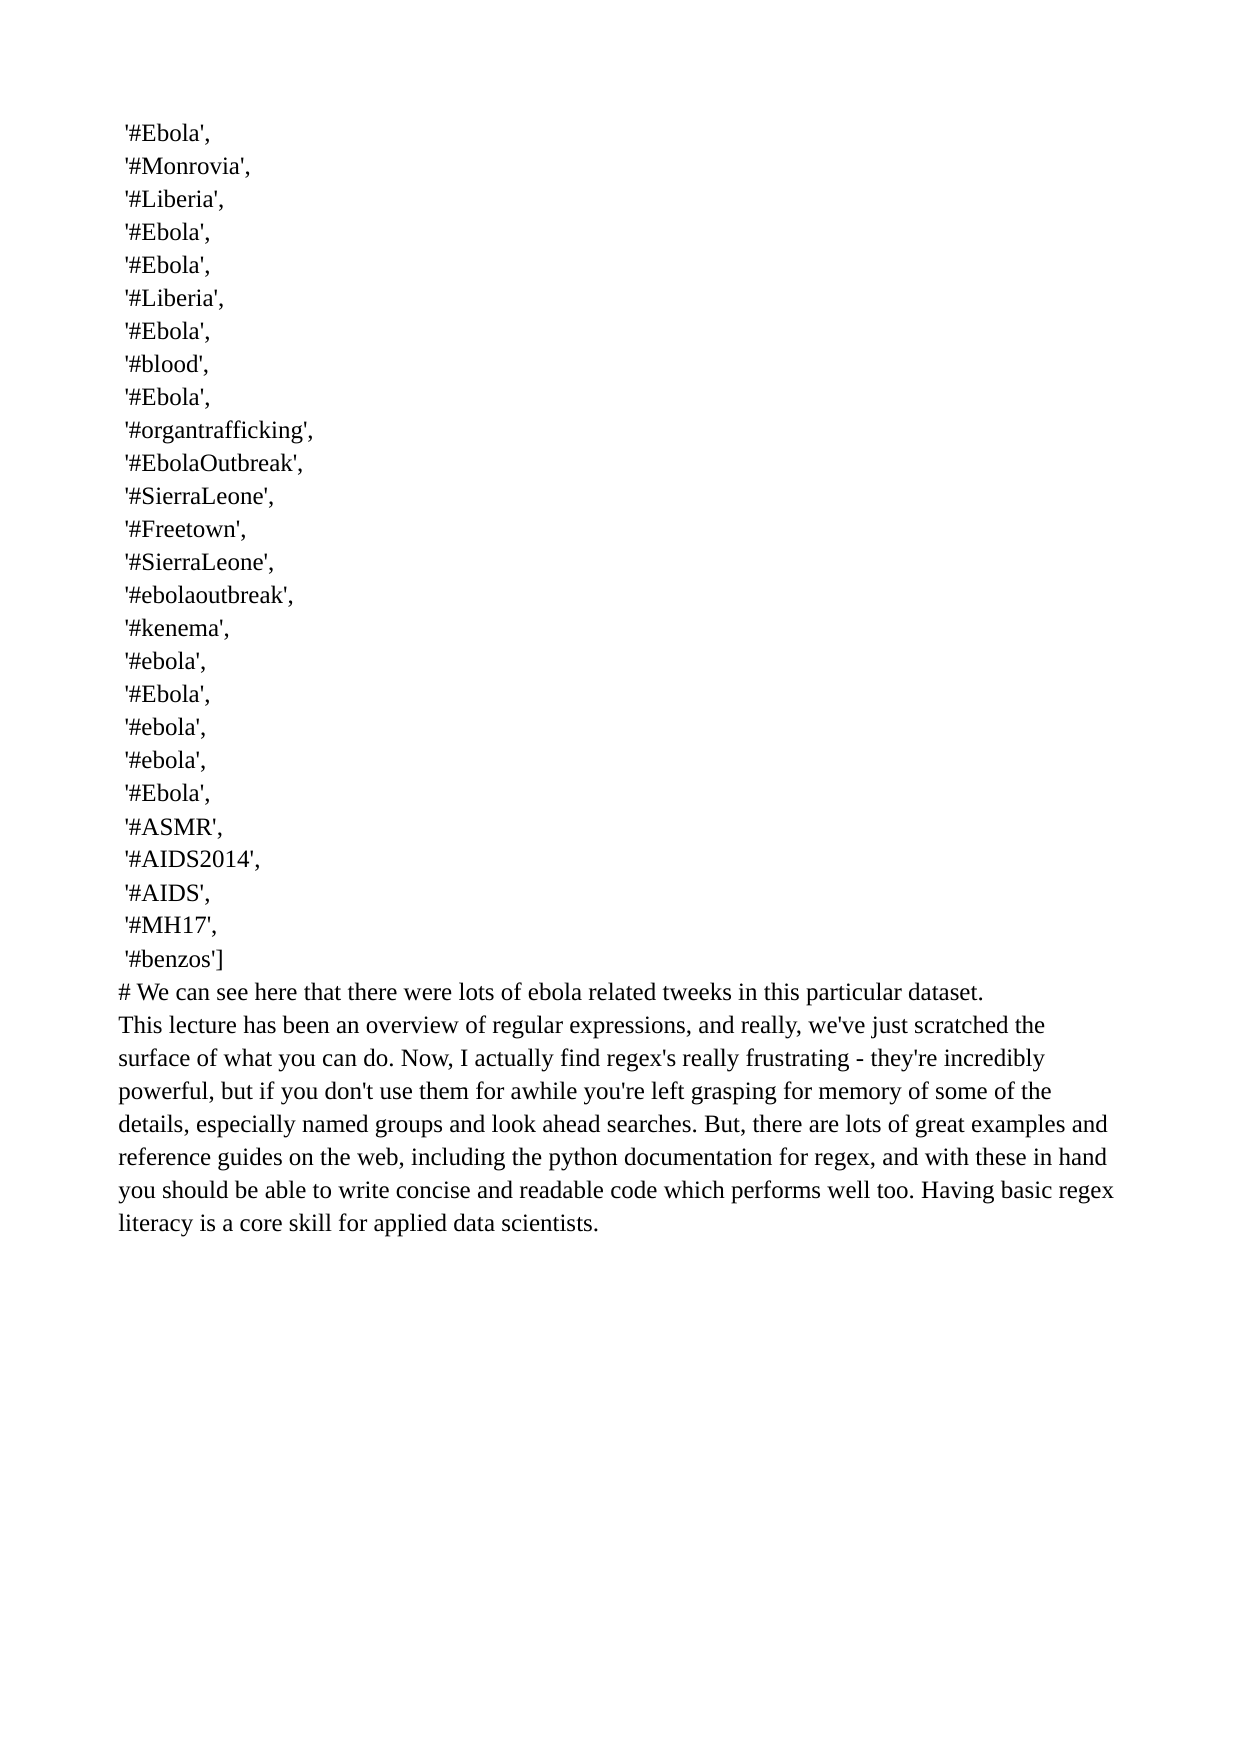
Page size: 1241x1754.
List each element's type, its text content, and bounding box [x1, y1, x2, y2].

text '#SierraLeone', [118, 481, 1122, 510]
text '#AIDS', [118, 878, 1122, 906]
text '#Ebola', [118, 316, 1122, 345]
text '#ebola', [118, 746, 1122, 774]
text '#Freetown', [118, 514, 1122, 543]
text '#AIDS2014', [118, 844, 1122, 873]
text '#Ebola', [118, 679, 1122, 708]
text '#ebolaoutbreak', [118, 580, 1122, 609]
text '#SierraLeone', [118, 547, 1122, 576]
text '#ebola', [118, 712, 1122, 741]
text '#organtrafficking', [118, 415, 1122, 444]
text '#Ebola', [118, 382, 1122, 411]
text '#Monrovia', [118, 151, 1122, 180]
text # We can see here that there were lots of ebola related tweeks in this particular dataset. [118, 977, 1122, 1005]
text '#ebola', [118, 646, 1122, 675]
text '#Liberia', [118, 184, 1122, 213]
text '#blood', [118, 349, 1122, 378]
text '#MH17', [118, 911, 1122, 939]
text '#ASMR', [118, 812, 1122, 840]
text This lecture has been an overview of regular expressions, and really, we've just scratched the surface of what you can do. Now, I actually find regex's really frustrating - they're incredibly powerful, but if you don't use them for awhile you're left grasping for memory of some of the details, especially named groups and look ahead searches. But, there are lots of great examples and reference guides on the web, including the python documentation for regex, and with these in hand you should be able to write concise and readable code which performs well too. Having basic regex literacy is a core skill for applied data scientists. [118, 1010, 1122, 1237]
text '#Ebola', [118, 250, 1122, 279]
text '#EbolaOutbreak', [118, 448, 1122, 477]
text '#Ebola', [118, 118, 1122, 147]
text '#benzos'] [118, 944, 1122, 972]
text '#Liberia', [118, 283, 1122, 312]
text '#Ebola', [118, 217, 1122, 246]
text '#kenema', [118, 613, 1122, 642]
text '#Ebola', [118, 778, 1122, 807]
